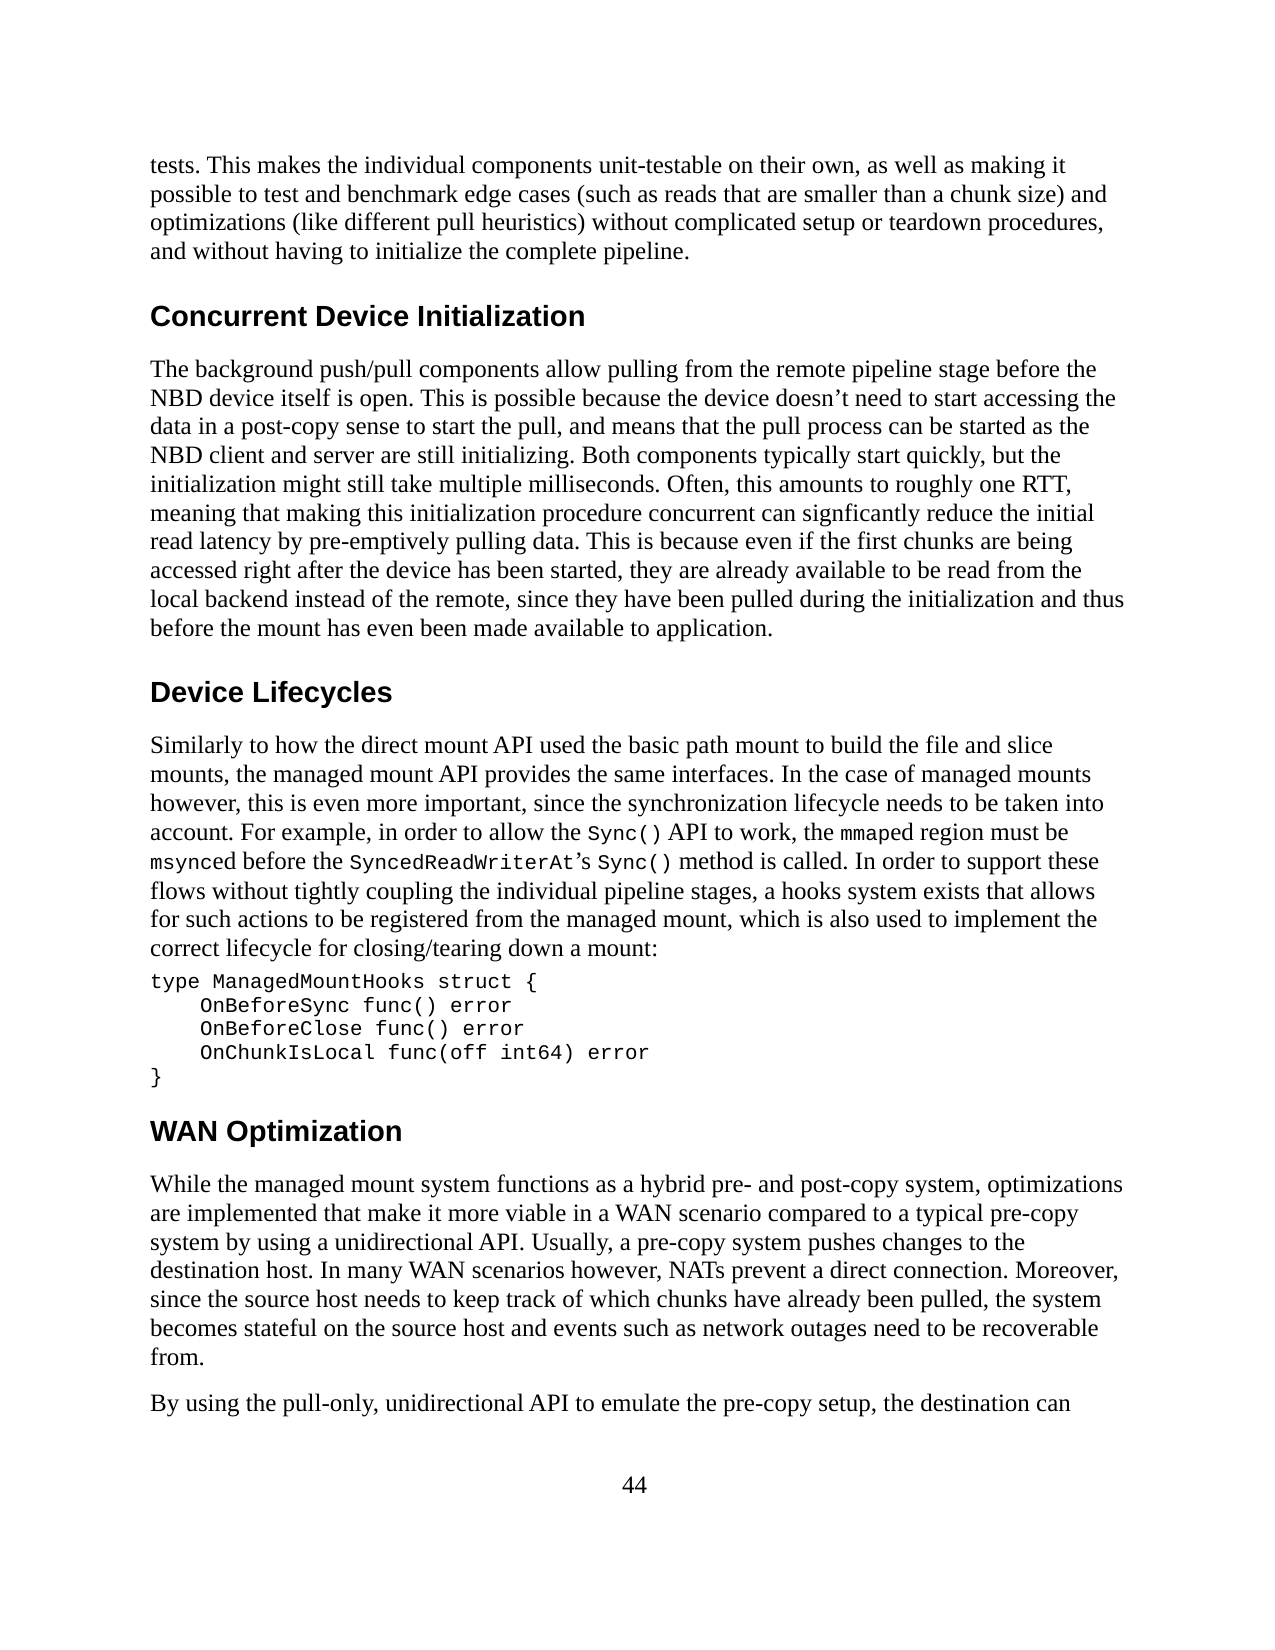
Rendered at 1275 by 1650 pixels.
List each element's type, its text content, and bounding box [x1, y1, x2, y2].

text tests. This makes the individual components unit-testable on their own, as well as making it possible to test and benchmark edge cases (such as reads that are smaller than a chunk size) and optimizations (like different pull heuristics) without complicated setup or teardown procedures, and without having to initialize the complete pipeline. [150, 150, 1125, 265]
text While the managed mount system functions as a hybrid pre- and post-copy system, optimizations are implemented that make it more viable in a WAN scenario compared to a typical pre-copy system by using a unidirectional API. Usually, a pre-copy system pushes changes to the destination host. In many WAN scenarios however, NATs prevent a direct connection. Moreover, since the source host needs to keep track of which chunks have already been pulled, the system becomes stateful on the source host and events such as network outages need to be recoverable from. [150, 1169, 1125, 1371]
text OnBeforeClose func() error [150, 1018, 1125, 1042]
subtitle Concurrent Device Initialization [150, 299, 1125, 332]
text } [150, 1066, 1125, 1089]
text By using the pull-only, unidirectional API to emulate the pre-copy setup, the destination can [150, 1388, 1125, 1417]
text Similarly to how the direct mount API used the basic path mount to build the file and slice mounts, the managed mount API provides the same interfaces. In the case of managed mounts however, this is even more important, since the synchronization lifecycle needs to be taken into account. For example, in order to allow the Sync() API to work, the mmaped region must be msynced before the SyncedReadWriterAt’s Sync() method is called. In order to support these flows without tightly coupling the individual pipeline stages, a hooks system exists that allows for such actions to be registered from the managed mount, which is also used to implement the correct lifecycle for closing/tearing down a mount: [150, 730, 1125, 962]
subtitle WAN Optimization [150, 1114, 1125, 1148]
text OnChunkIsLocal func(off int64) error [150, 1042, 1125, 1066]
text The background push/pull components allow pulling from the remote pipeline stage before the NBD device itself is open. This is possible because the device doesn’t need to start accessing the data in a post-copy sense to start the pull, and means that the pull process can be started as the NBD client and server are still initializing. Both components typically start quickly, but the initialization might still take multiple milliseconds. Often, this amounts to roughly one RTT, meaning that making this initialization procedure concurrent can signficantly reduce the initial read latency by pre-emptively pulling data. This is because even if the first chunks are being accessed right after the device has been started, they are already available to be read from the local backend instead of the remote, since they have been pulled during the initialization and thus before the mount has even been made available to application. [150, 354, 1125, 641]
text type ManagedMountHooks struct { [150, 971, 1125, 995]
text OnBeforeSync func() error [150, 995, 1125, 1018]
subtitle Device Lifecycles [150, 675, 1125, 709]
